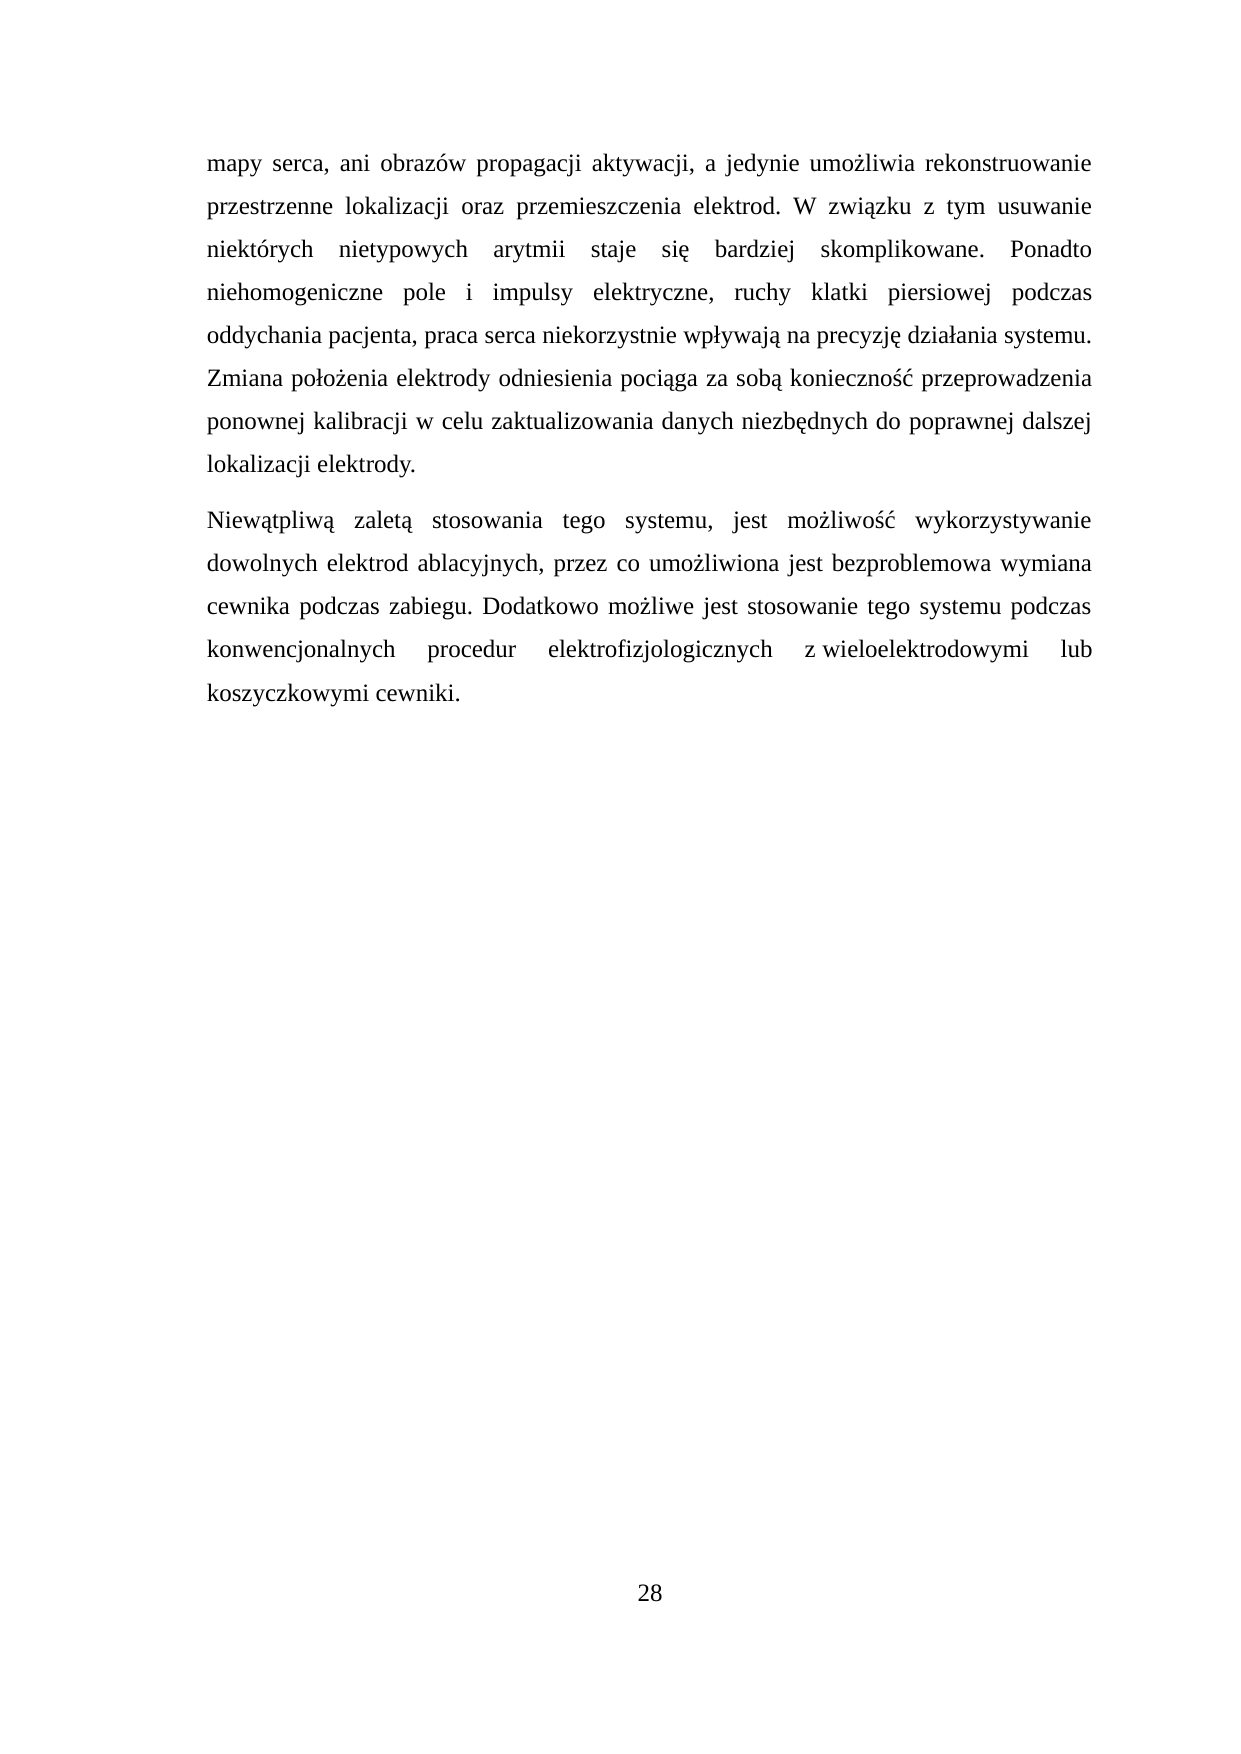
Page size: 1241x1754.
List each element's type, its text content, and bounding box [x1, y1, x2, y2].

text Niewątpliwą zaletą stosowania tego systemu, jest możliwość wykorzystywanie dowolnych elektrod ablacyjnych, przez co umożliwiona jest bezproblemowa wymiana cewnika podczas zabiegu. Dodatkowo możliwe jest stosowanie tego systemu podczas konwencjonalnych procedur elektrofizjologicznych z wieloelektrodowymi lub koszyczkowymi cewniki. [207, 505, 1093, 706]
text mapy serca, ani obrazów propagacji aktywacji, a jedynie umożliwia rekonstruowanie przestrzenne lokalizacji oraz przemieszczenia elektrod. W związku z tym usuwanie niektórych nietypowych arytmii staje się bardziej skomplikowane. Ponadto niehomogeniczne pole i impulsy elektryczne, ruchy klatki piersiowej podczas oddychania pacjenta, praca serca niekorzystnie wpływają na precyzję działania systemu. Zmiana położenia elektrody odniesienia pociąga za sobą konieczność przeprowadzenia ponownej kalibracji w celu zaktualizowania danych niezbędnych do poprawnej dalszej lokalizacji elektrody. [207, 148, 1093, 478]
